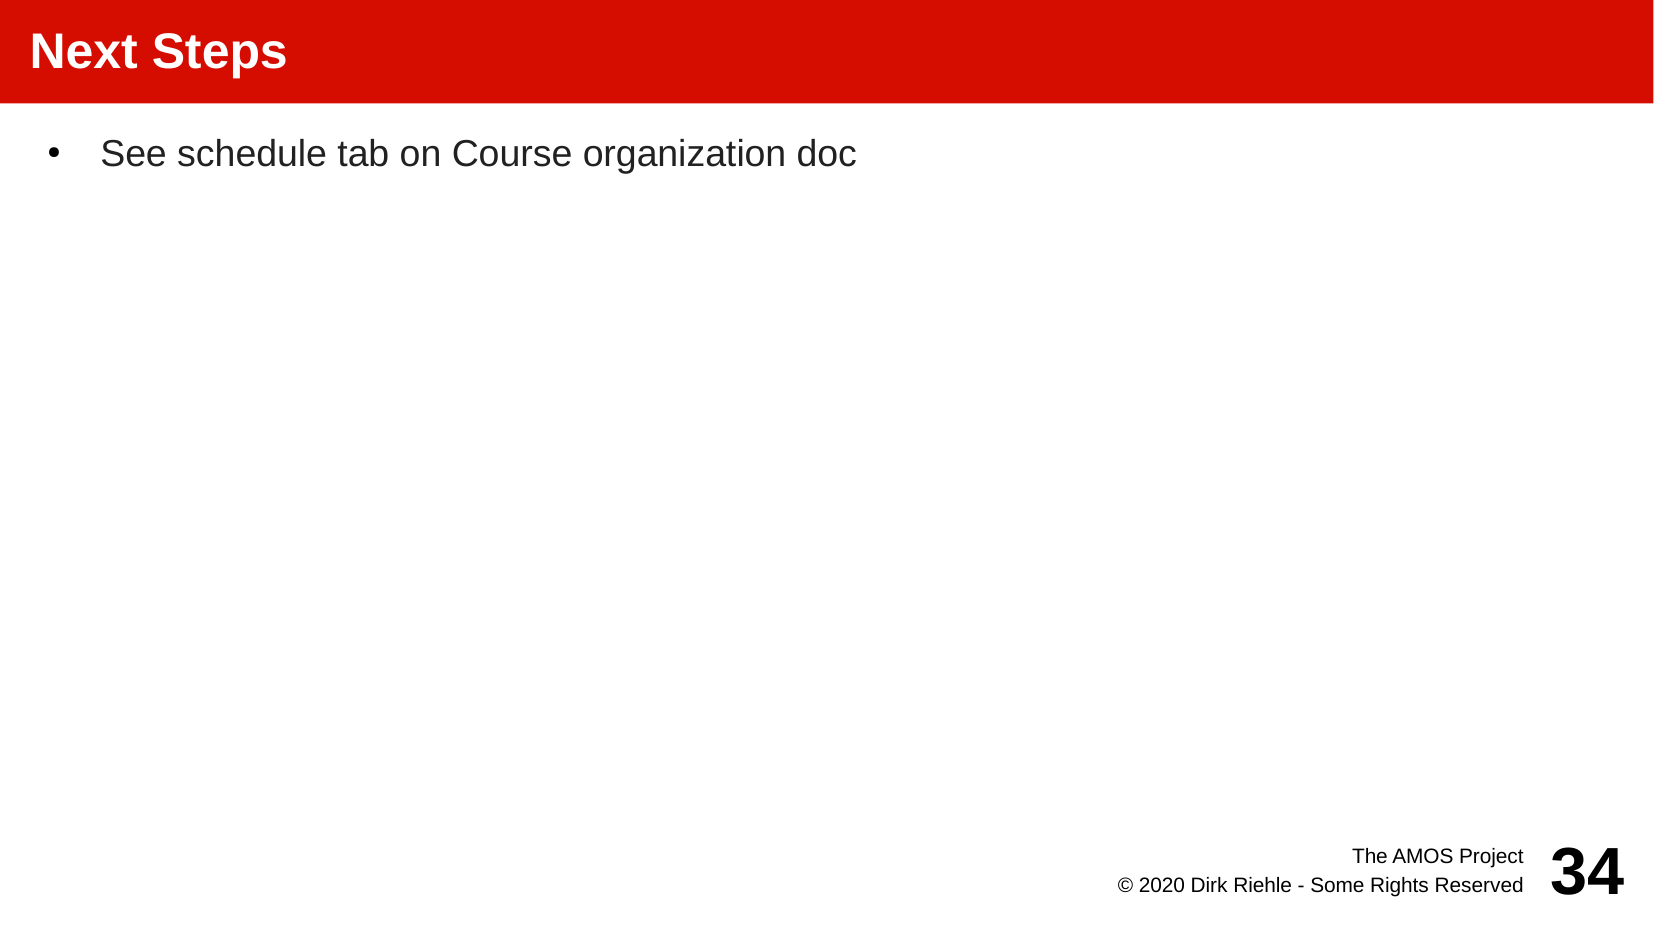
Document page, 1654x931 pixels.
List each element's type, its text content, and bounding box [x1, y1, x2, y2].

title Next Steps [0, 0, 1654, 104]
list See schedule tab on Course organization doc [29, 132, 1625, 813]
